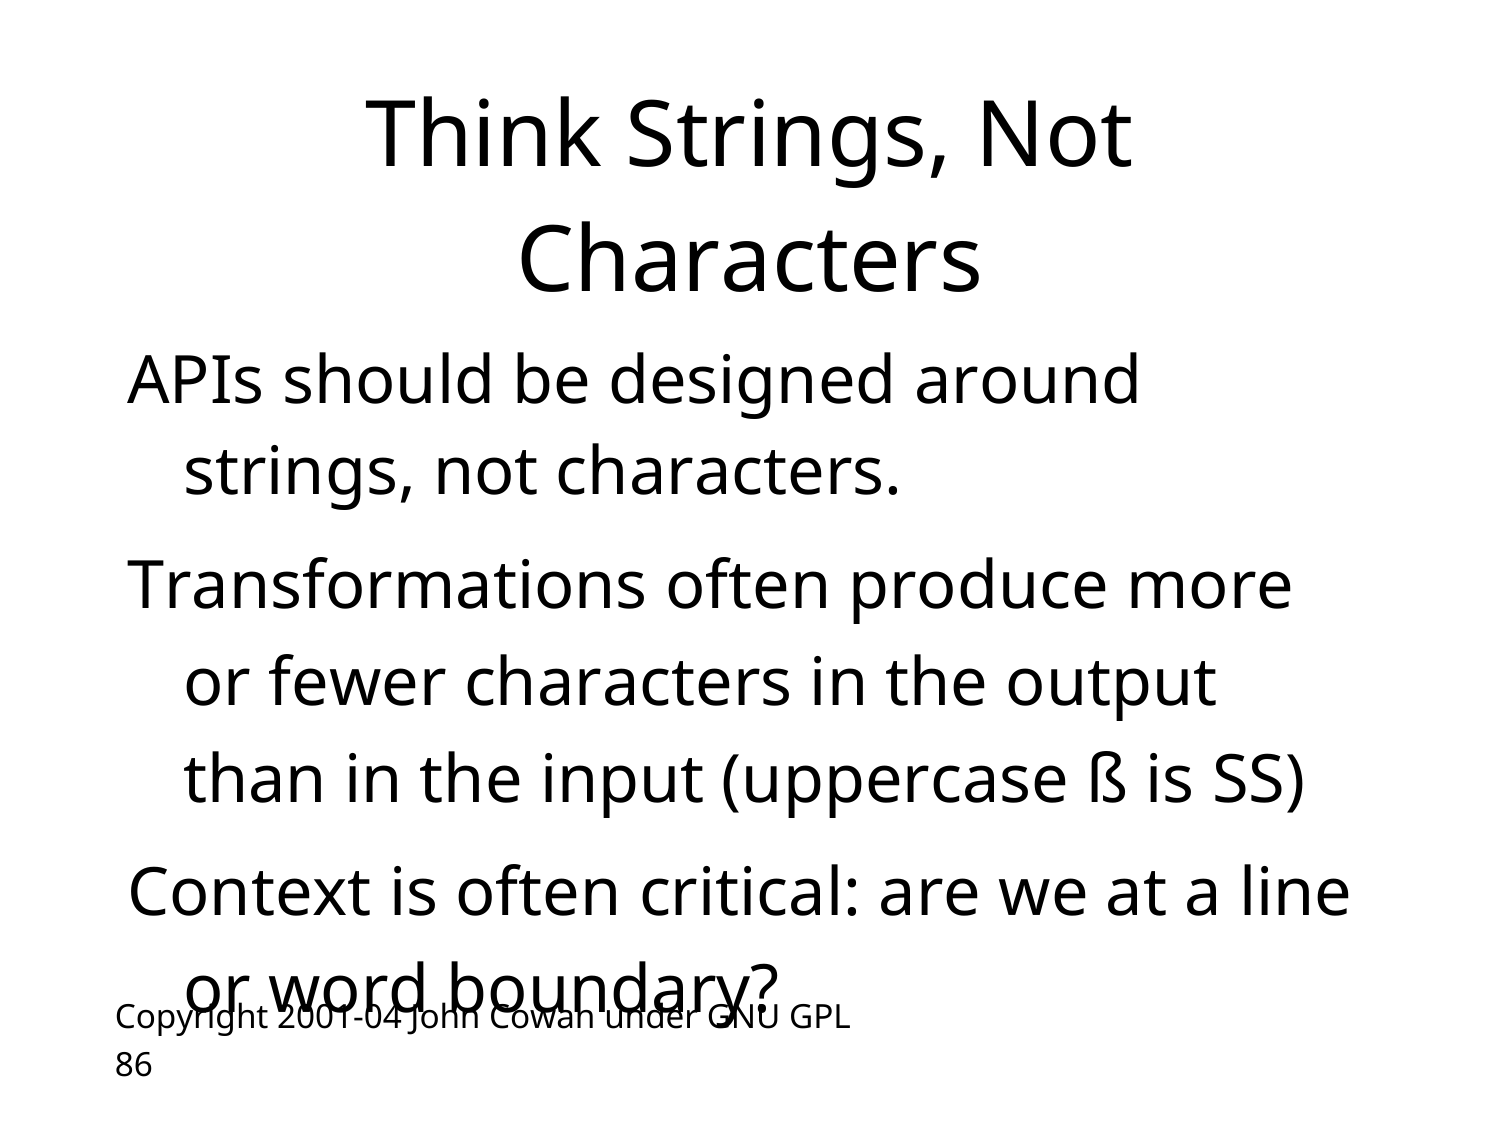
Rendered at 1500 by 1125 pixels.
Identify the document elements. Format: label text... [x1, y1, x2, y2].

list APIs should be designed around strings, not characters. Transformations often produce more or fewer characters in the output than in the input (uppercase ß is SS) Context is often critical: are we at a line or word boundary? [112, 324, 1388, 1000]
title Think Strings, Not Characters [112, 99, 1388, 288]
